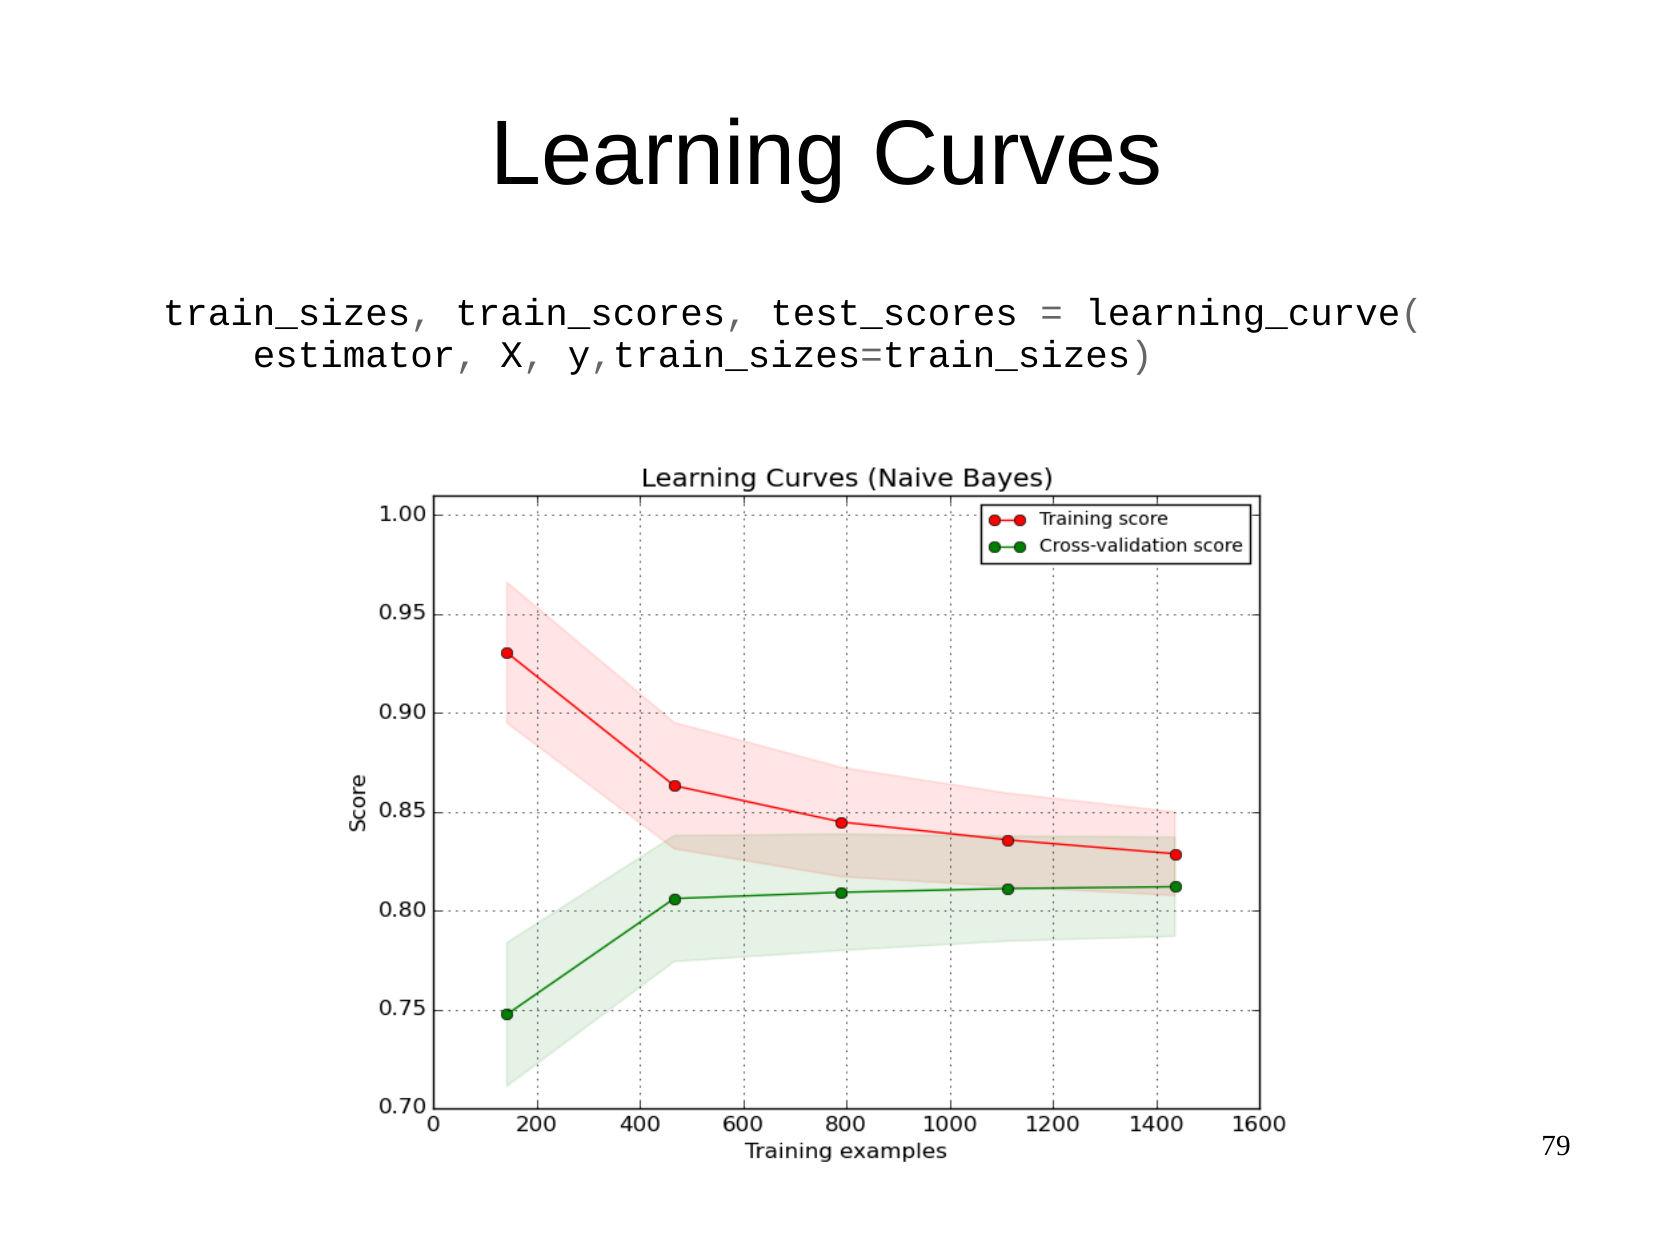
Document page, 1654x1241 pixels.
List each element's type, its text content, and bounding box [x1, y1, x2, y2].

picture [300, 419, 1366, 1186]
title Learning Curves [82, 49, 1571, 257]
text_box train_sizes, train_scores, test_scores = learning_curve( estimator, X, y,train_sizes=train_sizes) [162, 293, 1561, 380]
